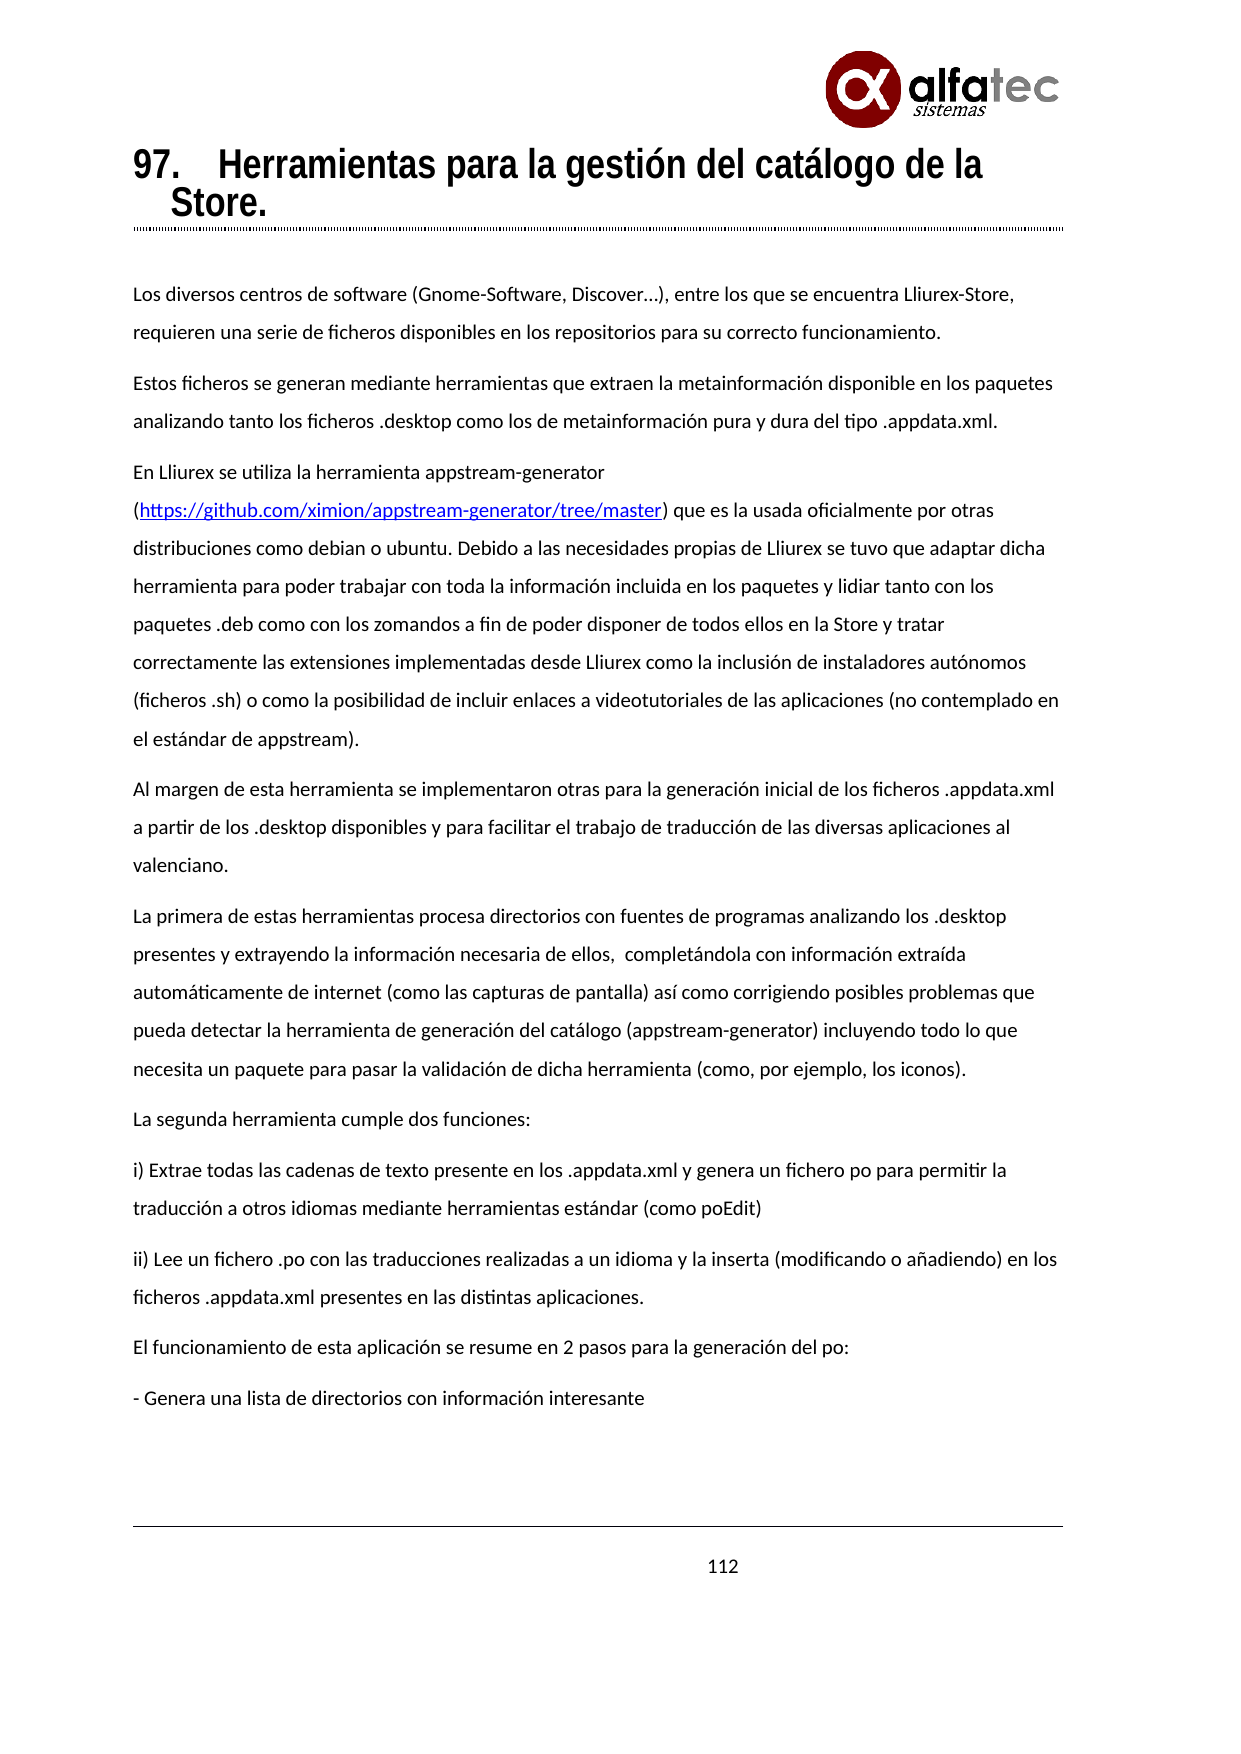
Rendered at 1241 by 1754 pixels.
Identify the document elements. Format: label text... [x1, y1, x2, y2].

text En Lliurex se utiliza la herramienta appstream-generator (https://github.com/ximion/appstream-generator/tree/master) que es la usada oficialmente por otras distribuciones como debian o ubuntu. Debido a las necesidades propias de Lliurex se tuvo que adaptar dicha herramienta para poder trabajar con toda la información incluida en los paquetes y lidiar tanto con los paquetes .deb como con los zomandos a fin de poder disponer de todos ellos en la Store y tratar correctamente las extensiones implementadas desde Lliurex como la inclusión de instaladores autónomos (ficheros .sh) o como la posibilidad de incluir enlaces a videotutoriales de las aplicaciones (no contemplado en el estándar de appstream). [133, 459, 1063, 751]
text Estos ficheros se generan mediante herramientas que extraen la metainformación disponible en los paquetes analizando tanto los ficheros .desktop como los de metainformación pura y dura del tipo .appdata.xml. [133, 370, 1063, 434]
text ii) Lee un fichero .po con las traducciones realizadas a un idioma y la inserta (modificando o añadiendo) en los ficheros .appdata.xml presentes en las distintas aplicaciones. [133, 1246, 1063, 1309]
text Al margen de esta herramienta se implementaron otras para la generación inicial de los ficheros .appdata.xml a partir de los .desktop disponibles y para facilitar el trabajo de traducción de las diversas aplicaciones al valenciano. [133, 776, 1063, 878]
text - Genera una lista de directorios con información interesante [133, 1385, 1063, 1411]
text La segunda herramienta cumple dos funciones: [133, 1106, 1063, 1132]
subtitle Herramientas para la gestión del catálogo de la Store. [133, 148, 1063, 231]
text El funcionamiento de esta aplicación se resume en 2 pasos para la generación del po: [133, 1334, 1063, 1360]
text La primera de estas herramientas procesa directorios con fuentes de programas analizando los .desktop presentes y extrayendo la información necesaria de ellos, completándola con información extraída automáticamente de internet (como las capturas de pantalla) así como corrigiendo posibles problemas que pueda detectar la herramienta de generación del catálogo (appstream-generator) incluyendo todo lo que necesita un paquete para pasar la validación de dicha herramienta (como, por ejemplo, los iconos). [133, 903, 1063, 1081]
picture [825, 51, 1061, 128]
text i) Extrae todas las cadenas de texto presente en los .appdata.xml y genera un fichero po para permitir la traducción a otros idiomas mediante herramientas estándar (como poEdit) [133, 1157, 1063, 1221]
text Los diversos centros de software (Gnome-Software, Discover…), entre los que se encuentra Lliurex-Store, requieren una serie de ficheros disponibles en los repositorios para su correcto funcionamiento. [133, 281, 1063, 345]
